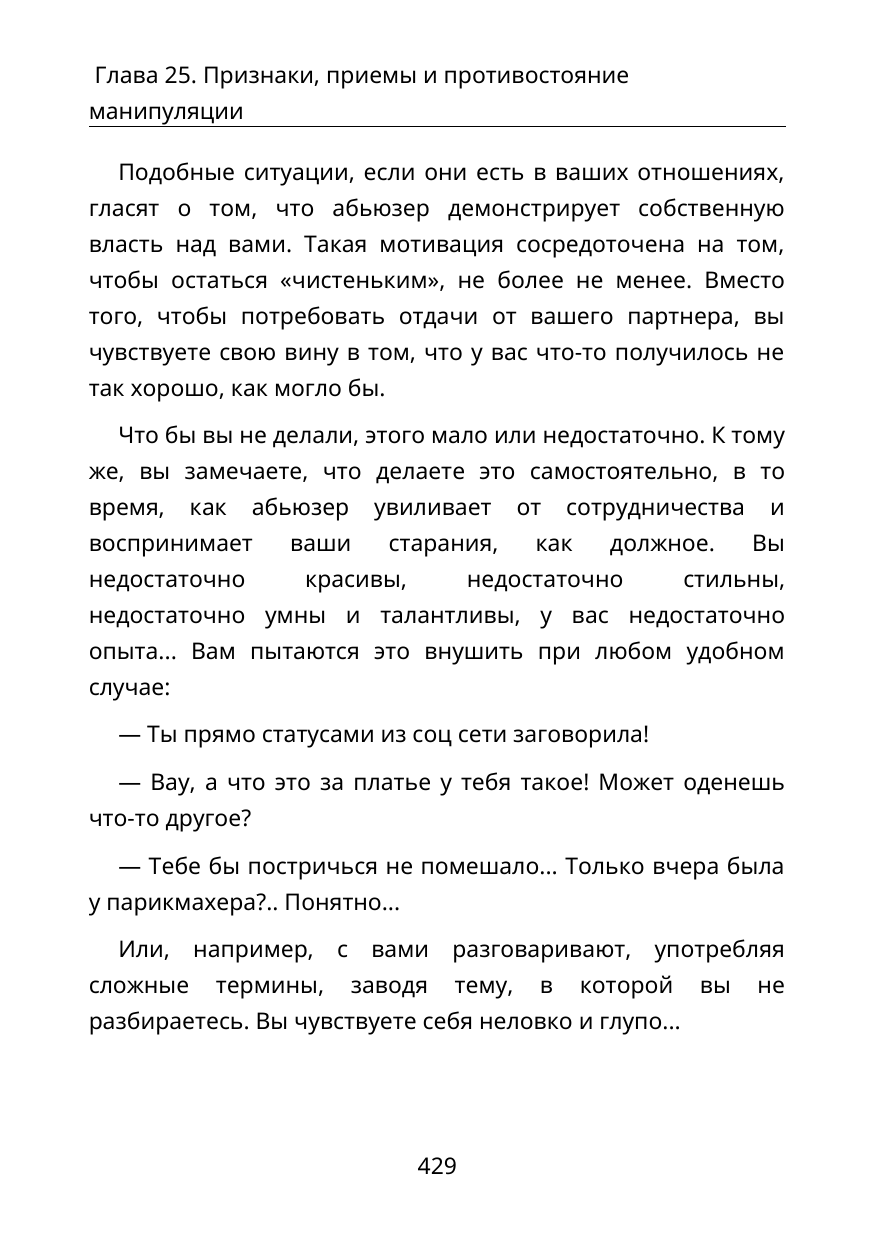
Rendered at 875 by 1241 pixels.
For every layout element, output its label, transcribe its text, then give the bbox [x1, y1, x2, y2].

text Или, например, с вами разговаривают, употребляя сложные термины, заводя тему, в которой вы не разбираетесь. Вы чувствуете себя неловко и глупо... [88, 933, 786, 1037]
text — Вау, а что это за платье у тебя такое! Может оденешь что-то другое? [88, 766, 786, 833]
text — Ты прямо статусами из соц сети заговорила! [88, 718, 786, 750]
text Подобные ситуации, если они есть в ваших отношениях, гласят о том, что абьюзер демонстрирует собственную власть над вами. Такая мотивация сосредоточена на том, чтобы остаться «чистеньким», не более не менее. Вместо того, чтобы потребовать отдачи от вашего партнера, вы чувствуете свою вину в том, что у вас что-то получилось не так хорошо, как могло бы. [88, 156, 786, 403]
text — Тебе бы постричься не помешало... Только вчера была у парикмахера?.. Понятно... [88, 850, 786, 917]
text Что бы вы не делали, этого мало или недостаточно. К тому же, вы замечаете, что делаете это самостоятельно, в то время, как абьюзер увиливает от сотрудничества и воспринимает ваши старания, как должное. Вы недостаточно красивы, недостаточно стильны, недостаточно умны и талантливы, у вас недостаточно опыта... Вам пытаются это внушить при любом удобном случае: [88, 419, 786, 702]
